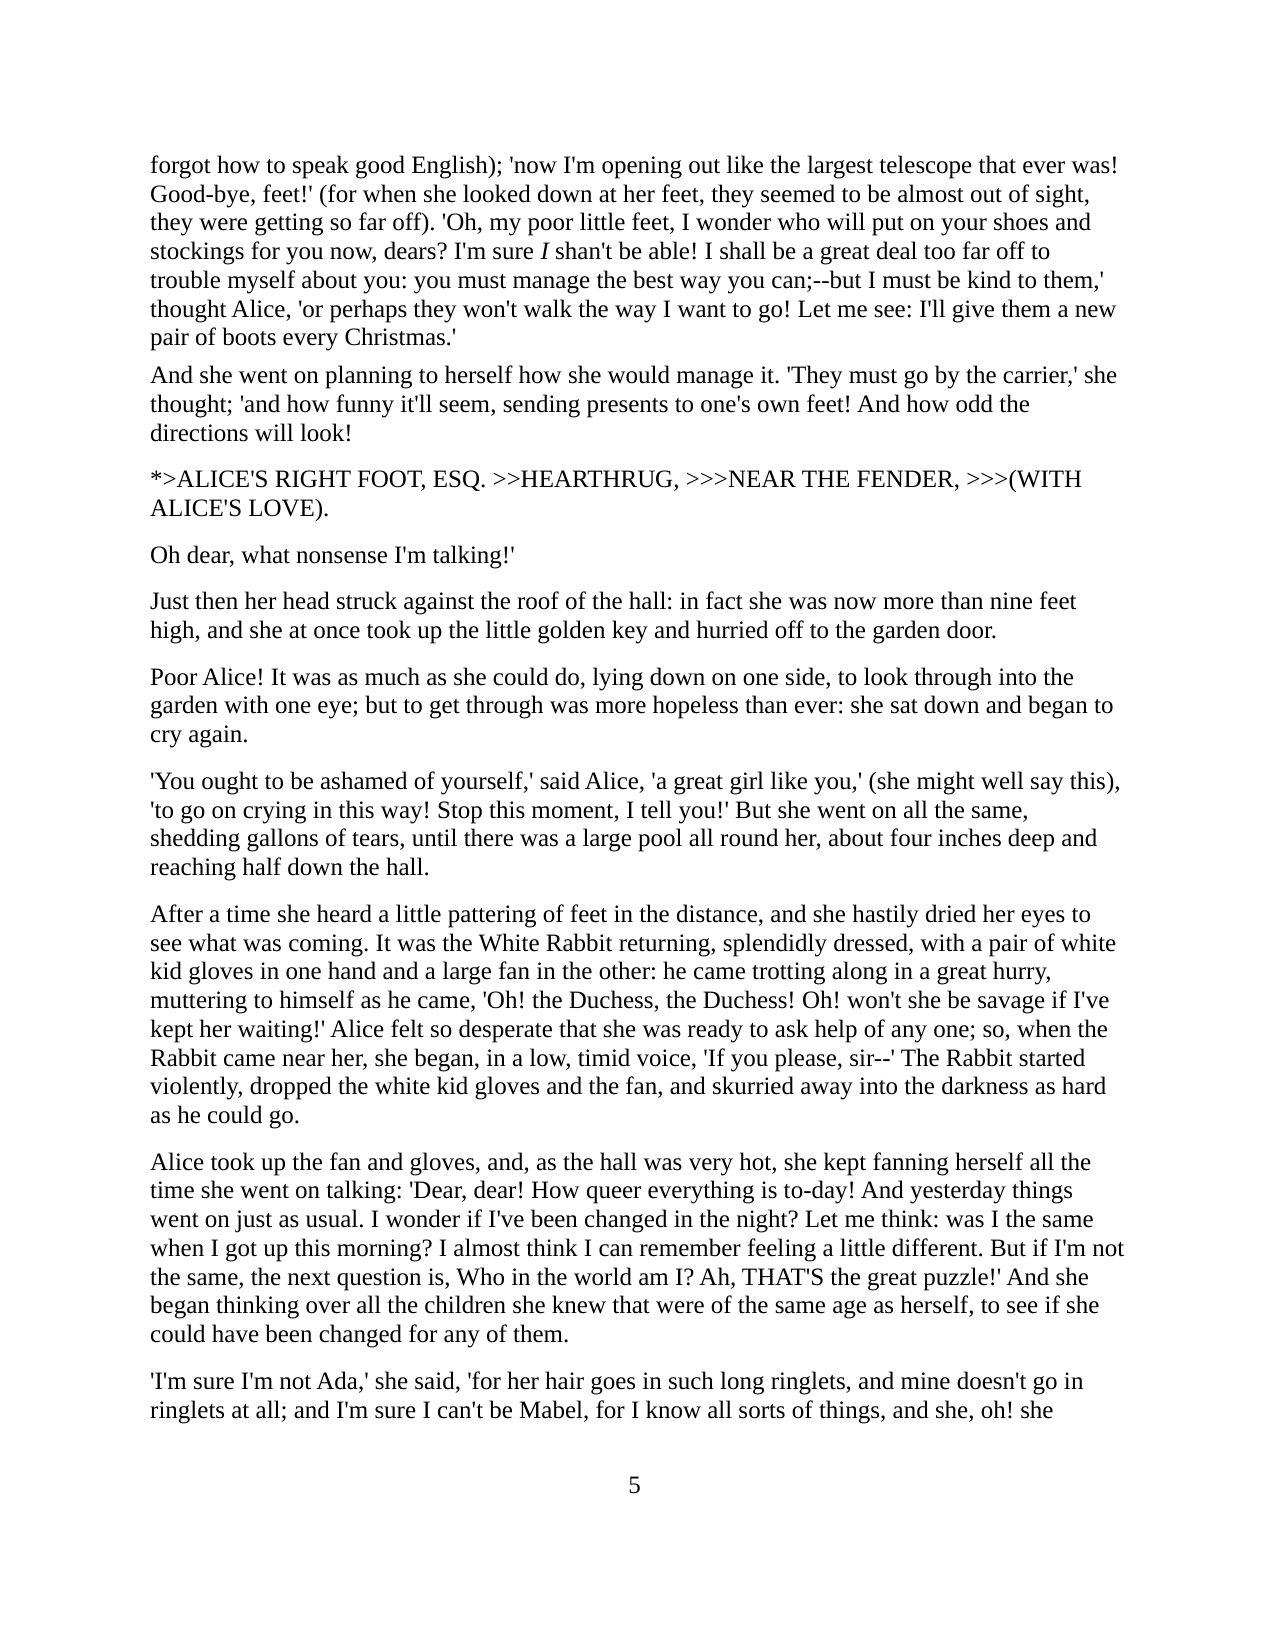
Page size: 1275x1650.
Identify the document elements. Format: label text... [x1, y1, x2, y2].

text Alice took up the fan and gloves, and, as the hall was very hot, she kept fanning herself all the time she went on talking: 'Dear, dear! How queer everything is to-day! And yesterday things went on just as usual. I wonder if I've been changed in the night? Let me think: was I the same when I got up this morning? I almost think I can remember feeling a little different. But if I'm not the same, the next question is, Who in the world am I? Ah, THAT'S the great puzzle!' And she began thinking over all the children she knew that were of the same age as herself, to see if she could have been changed for any of them. [150, 1147, 1125, 1348]
text Just then her head struck against the roof of the hall: in fact she was now more than nine feet high, and she at once took up the little golden key and hurried off to the garden door. [150, 586, 1125, 644]
text After a time she heard a little pattering of feet in the distance, and she hastily dried her eyes to see what was coming. It was the White Rabbit returning, splendidly dressed, with a pair of white kid gloves in one hand and a large fan in the other: he came trotting along in a great hurry, muttering to himself as he came, 'Oh! the Duchess, the Duchess! Oh! won't she be savage if I've kept her waiting!' Alice felt so desperate that she was ready to ask help of any one; so, when the Rabbit came near her, she began, in a low, timid voice, 'If you please, sir--' The Rabbit started violently, dropped the white kid gloves and the fan, and skurried away into the darkness as hard as he could go. [150, 899, 1125, 1129]
text And she went on planning to herself how she would manage it. 'They must go by the carrier,' she thought; 'and how funny it'll seem, sending presents to one's own feet! And how odd the directions will look! [150, 360, 1125, 446]
text Poor Alice! It was as much as she could do, lying down on one side, to look through into the garden with one eye; but to get through was more hopeless than ever: she sat down and began to cry again. [150, 662, 1125, 748]
text forgot how to speak good English); 'now I'm opening out like the largest telescope that ever was! Good-bye, feet!' (for when she looked down at her feet, they seemed to be almost out of sight, they were getting so far off). 'Oh, my poor little feet, I wonder who will put on your shoes and stockings for you now, dears? I'm sure I shan't be able! I shall be a great deal too far off to trouble myself about you: you must manage the best way you can;--but I must be kind to them,' thought Alice, 'or perhaps they won't walk the way I want to go! Let me see: I'll give them a new pair of boots every Christmas.' [150, 150, 1125, 351]
text Oh dear, what nonsense I'm talking!' [150, 540, 1125, 568]
text *>ALICE'S RIGHT FOOT, ESQ. >>HEARTHRUG, >>>NEAR THE FENDER, >>>(WITH ALICE'S LOVE). [150, 464, 1125, 522]
text 'I'm sure I'm not Ada,' she said, 'for her hair goes in such long ringlets, and mine doesn't go in ringlets at all; and I'm sure I can't be Mabel, for I know all sorts of things, and she, oh! she [150, 1366, 1125, 1423]
text 'You ought to be ashamed of yourself,' said Alice, 'a great girl like you,' (she might well say this), 'to go on crying in this way! Stop this moment, I tell you!' But she went on all the same, shedding gallons of tears, until there was a large pool all round her, about four inches deep and reaching half down the hall. [150, 766, 1125, 881]
